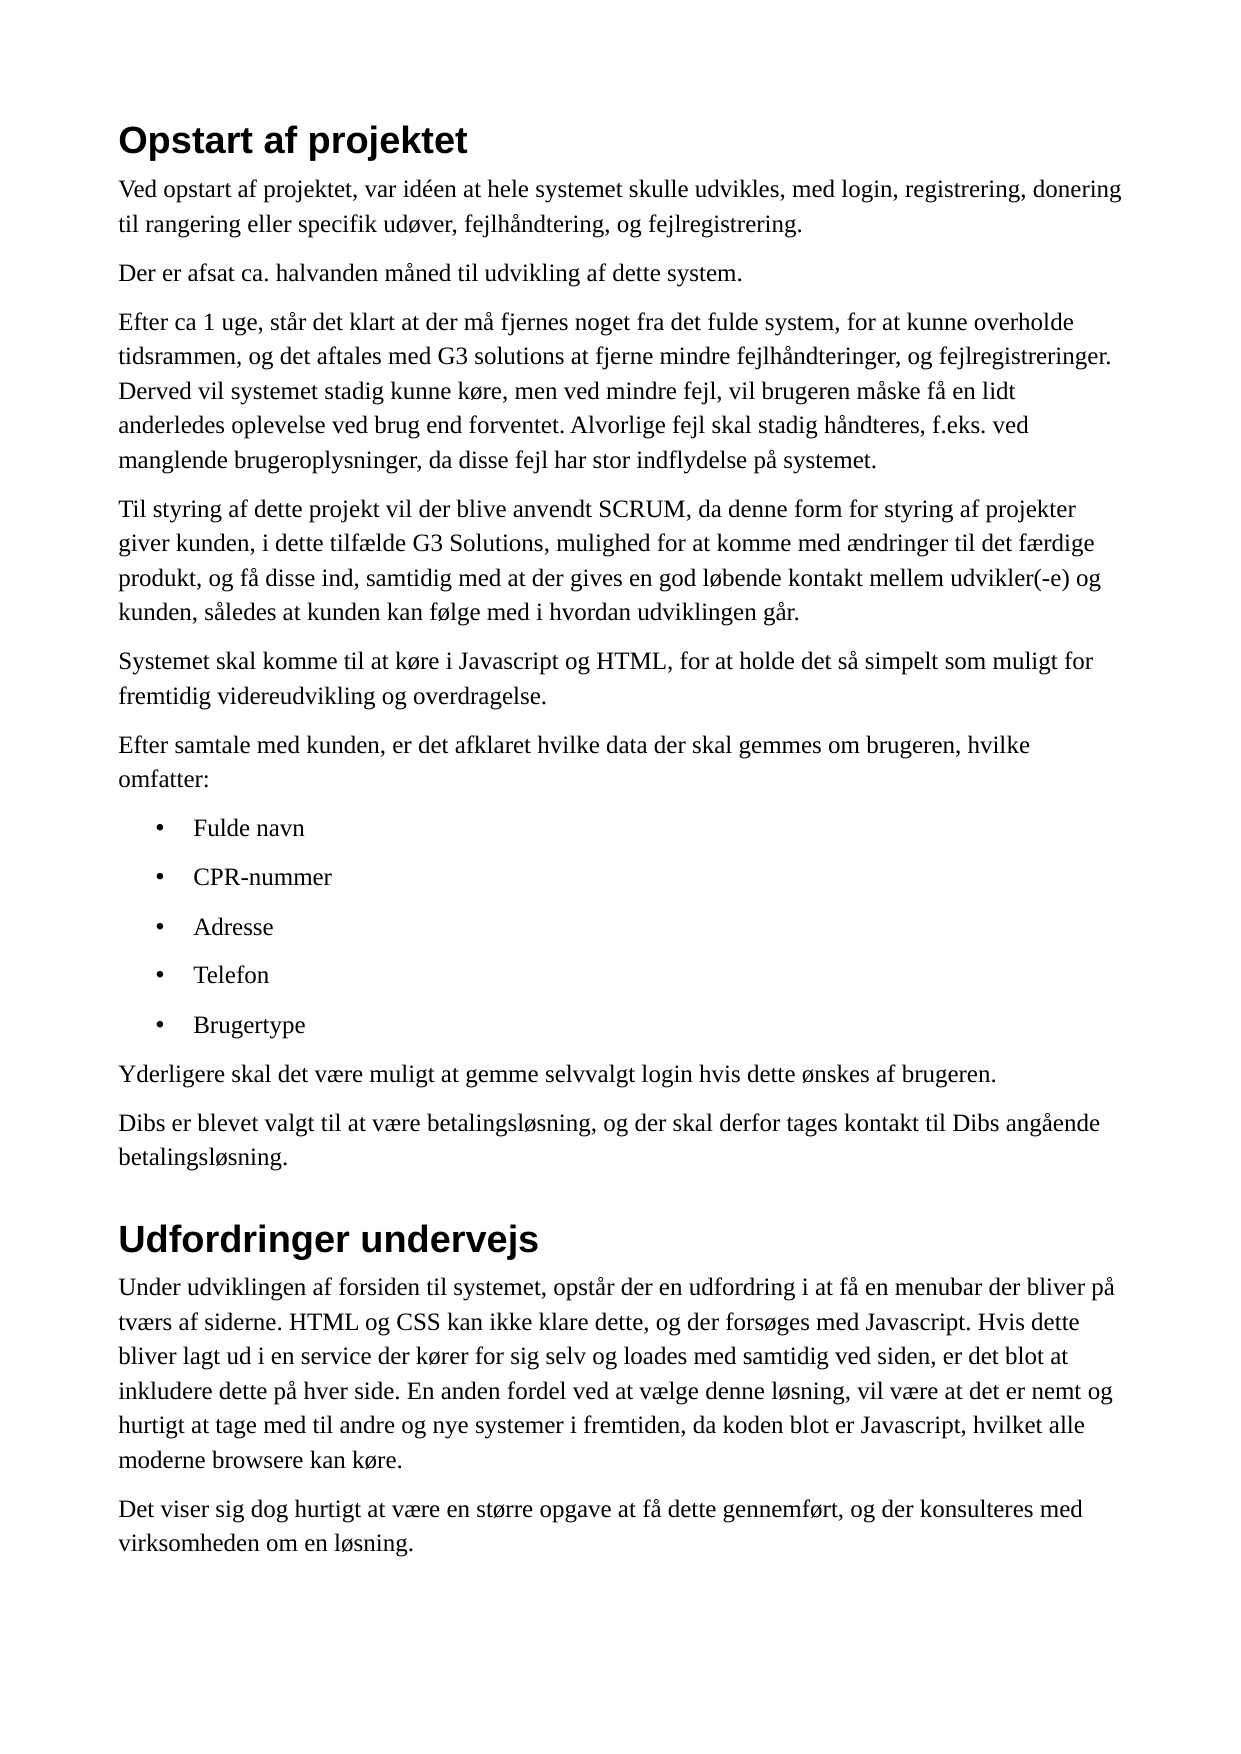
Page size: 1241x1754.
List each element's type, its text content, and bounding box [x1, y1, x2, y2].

subtitle Opstart af projektet [118, 118, 1122, 162]
text Det viser sig dog hurtigt at være en større opgave at få dette gennemført, og der konsulteres med virksomheden om en løsning. [118, 1494, 1122, 1557]
text Efter ca 1 uge, står det klart at der må fjernes noget fra det fulde system, for at kunne overholde tidsrammen, og det aftales med G3 solutions at fjerne mindre fejlhåndteringer, og fejlregistreringer. Derved vil systemet stadig kunne køre, men ved mindre fejl, vil brugeren måske få en lidt anderledes oplevelse ved brug end forventet. Alvorlige fejl skal stadig håndteres, f.eks. ved manglende brugeroplysninger, da disse fejl har stor indflydelse på systemet. [118, 307, 1122, 473]
text Ved opstart af projektet, var idéen at hele systemet skulle udvikles, med login, registrering, donering til rangering eller specifik udøver, fejlhåndtering, og fejlregistrering. [118, 174, 1122, 237]
text Til styring af dette projekt vil der blive anvendt SCRUM, da denne form for styring af projekter giver kunden, i dette tilfælde G3 Solutions, mulighed for at komme med ændringer til det færdige produkt, og få disse ind, samtidig med at der gives en god løbende kontakt mellem udvikler(-e) og kunden, således at kunden kan følge med i hvordan udviklingen går. [118, 494, 1122, 626]
text Der er afsat ca. halvanden måned til udvikling af dette system. [118, 258, 1122, 287]
text Systemet skal komme til at køre i Javascript og HTML, for at holde det så simpelt som muligt for fremtidig videreudvikling og overdragelse. [118, 646, 1122, 709]
text Under udviklingen af forsiden til systemet, opstår der en udfordring i at få en menubar der bliver på tværs af siderne. HTML og CSS kan ikke klare dette, og der forsøges med Javascript. Hvis dette bliver lagt ud i en service der kører for sig selv og loades med samtidig ved siden, er det blot at inkludere dette på hver side. En anden fordel ved at vælge denne løsning, vil være at det er nemt og hurtigt at tage med til andre og nye systemer i fremtiden, da koden blot er Javascript, hvilket alle moderne browsere kan køre. [118, 1272, 1122, 1474]
subtitle Udfordringer undervejs [118, 1216, 1122, 1260]
list Fulde navn [156, 813, 1122, 842]
text Dibs er blevet valgt til at være betalingsløsning, og der skal derfor tages kontakt til Dibs angående betalingsløsning. [118, 1108, 1122, 1171]
text Efter samtale med kunden, er det afklaret hvilke data der skal gemmes om brugeren, hvilke omfatter: [118, 730, 1122, 793]
list CPR-nummer [156, 862, 1122, 891]
list Telefon [156, 961, 1122, 989]
list Brugertype [156, 1010, 1122, 1038]
text Yderligere skal det være muligt at gemme selvvalgt login hvis dette ønskes af brugeren. [118, 1059, 1122, 1087]
list Adresse [156, 912, 1122, 940]
